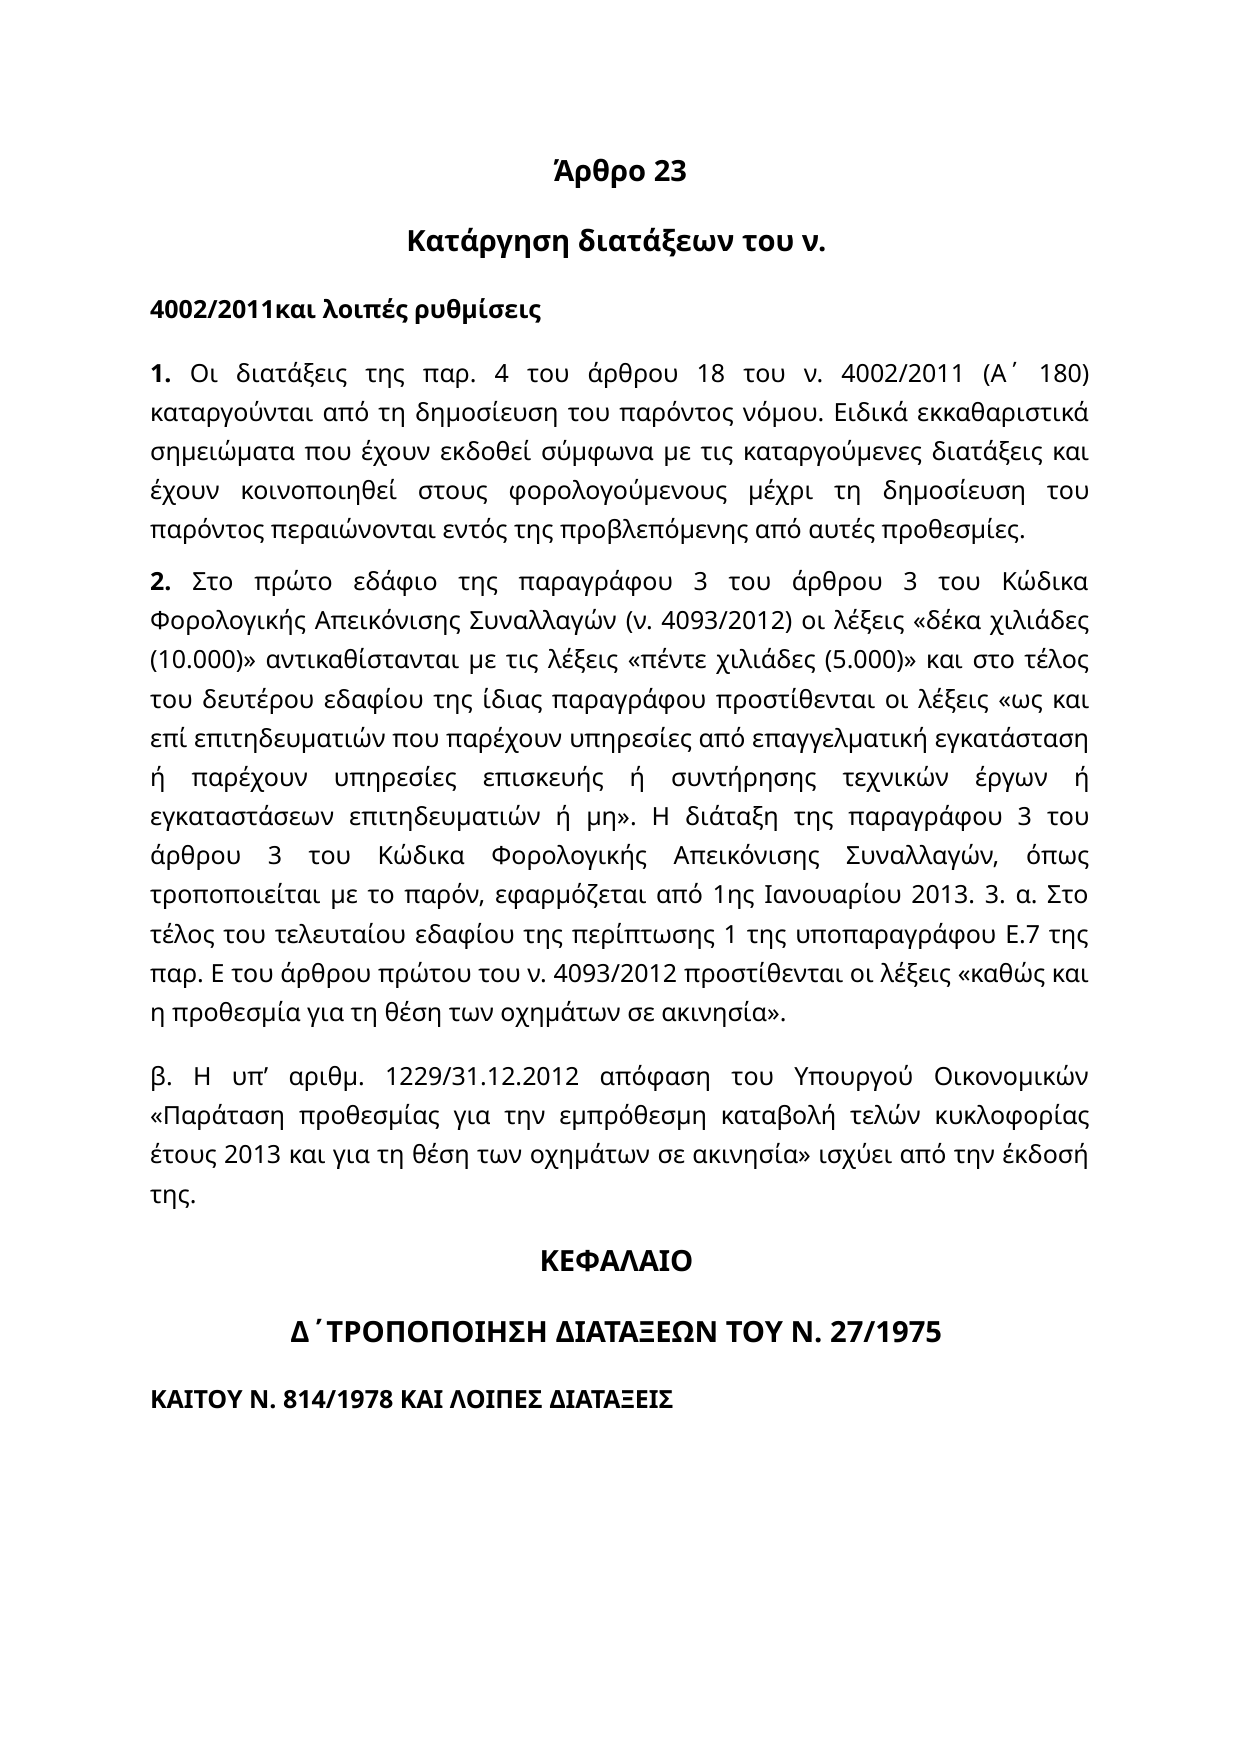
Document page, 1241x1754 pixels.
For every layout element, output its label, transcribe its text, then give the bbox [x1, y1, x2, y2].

text 4002/2011και λοιπές ρυθμίσεις [150, 291, 1090, 325]
subtitle Δ΄ΤΡΟΠΟΠΟΙΗΣΗ ΔΙΑΤΑΞΕΩΝ ΤΟΥ Ν. 27/1975 [150, 1311, 1090, 1351]
subtitle ΚΕΦΑΛΑΙΟ [150, 1240, 1090, 1280]
text β. Η υπ’ αριθμ. 1229/31.12.2012 απόφαση του Υπουργού Οικονομικών «Παράταση προθεσμίας για την εμπρόθεσμη καταβολή τελών κυκλοφορίας έτους 2013 και για τη θέση των οχημάτων σε ακινησία» ισχύει από την έκδοσή της. [150, 1059, 1090, 1210]
text 1. Οι διατάξεις της παρ. 4 του άρθρου 18 του ν. 4002/2011 (Α΄ 180) καταργούνται από τη δημοσίευση του παρόντος νόμου. Ειδικά εκκαθαριστικά σημειώματα που έχουν εκδοθεί σύμφωνα με τις καταργούμενες διατάξεις και έχουν κοινοποιηθεί στους φορολογούμενους μέχρι τη δημοσίευση του παρόντος περαιώνονται εντός της προβλεπόμενης από αυτές προθεσμίες. [150, 355, 1090, 546]
subtitle Άρθρο 23 [150, 150, 1090, 190]
text ΚΑΙΤΟΥ Ν. 814/1978 ΚΑΙ ΛΟΙΠΕΣ ΔΙΑΤΑΞΕΙΣ [150, 1382, 1090, 1416]
text 2. Στο πρώτο εδάφιο της παραγράφου 3 του άρθρου 3 του Κώδικα Φορολογικής Απεικόνισης Συναλλαγών (ν. 4093/2012) οι λέξεις «δέκα χιλιάδες (10.000)» αντικαθίστανται με τις λέξεις «πέντε χιλιάδες (5.000)» και στο τέλος του δευτέρου εδαφίου της ίδιας παραγράφου προστίθενται οι λέξεις «ως και επί επιτηδευματιών που παρέχουν υπηρεσίες από επαγγελματική εγκατάσταση ή παρέχουν υπηρεσίες επισκευής ή συντήρησης τεχνικών έργων ή εγκαταστάσεων επιτηδευματιών ή μη». Η διάταξη της παραγράφου 3 του άρθρου 3 του Κώδικα Φορολογικής Απεικόνισης Συναλλαγών, όπως τροποποιείται με το παρόν, εφαρμόζεται από 1ης Ιανουαρίου 2013. 3. α. Στο τέλος του τελευταίου εδαφίου της περίπτωσης 1 της υποπαραγράφου Ε.7 της παρ. Ε του άρθρου πρώτου του ν. 4093/2012 προστίθενται οι λέξεις «καθώς και η προθεσμία για τη θέση των οχημάτων σε ακινησία». [150, 564, 1090, 1029]
subtitle Κατάργηση διατάξεων του ν. [150, 221, 1090, 260]
